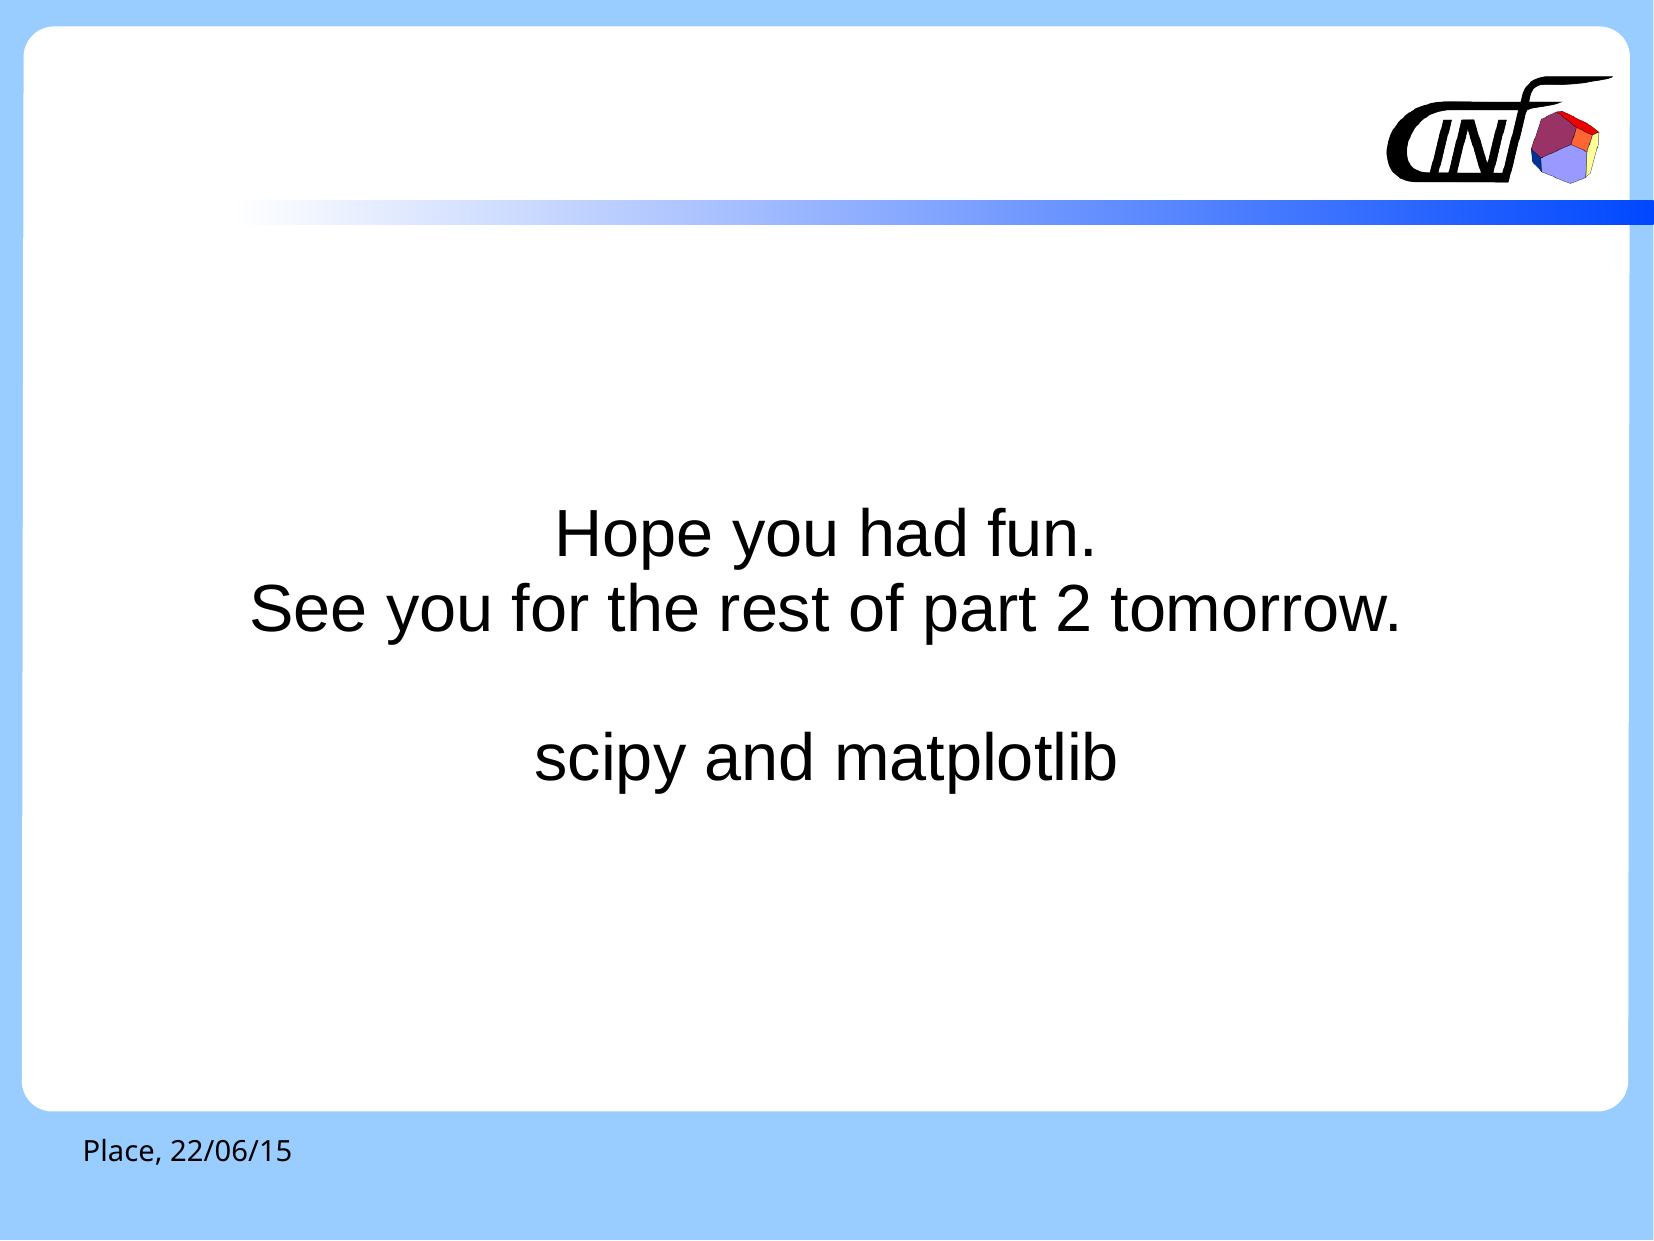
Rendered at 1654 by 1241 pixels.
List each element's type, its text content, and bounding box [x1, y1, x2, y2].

subtitle Hope you had fun. See you for the rest of part 2 tomorrow. scipy and matplotlib [82, 236, 1571, 1055]
picture [1386, 76, 1613, 184]
